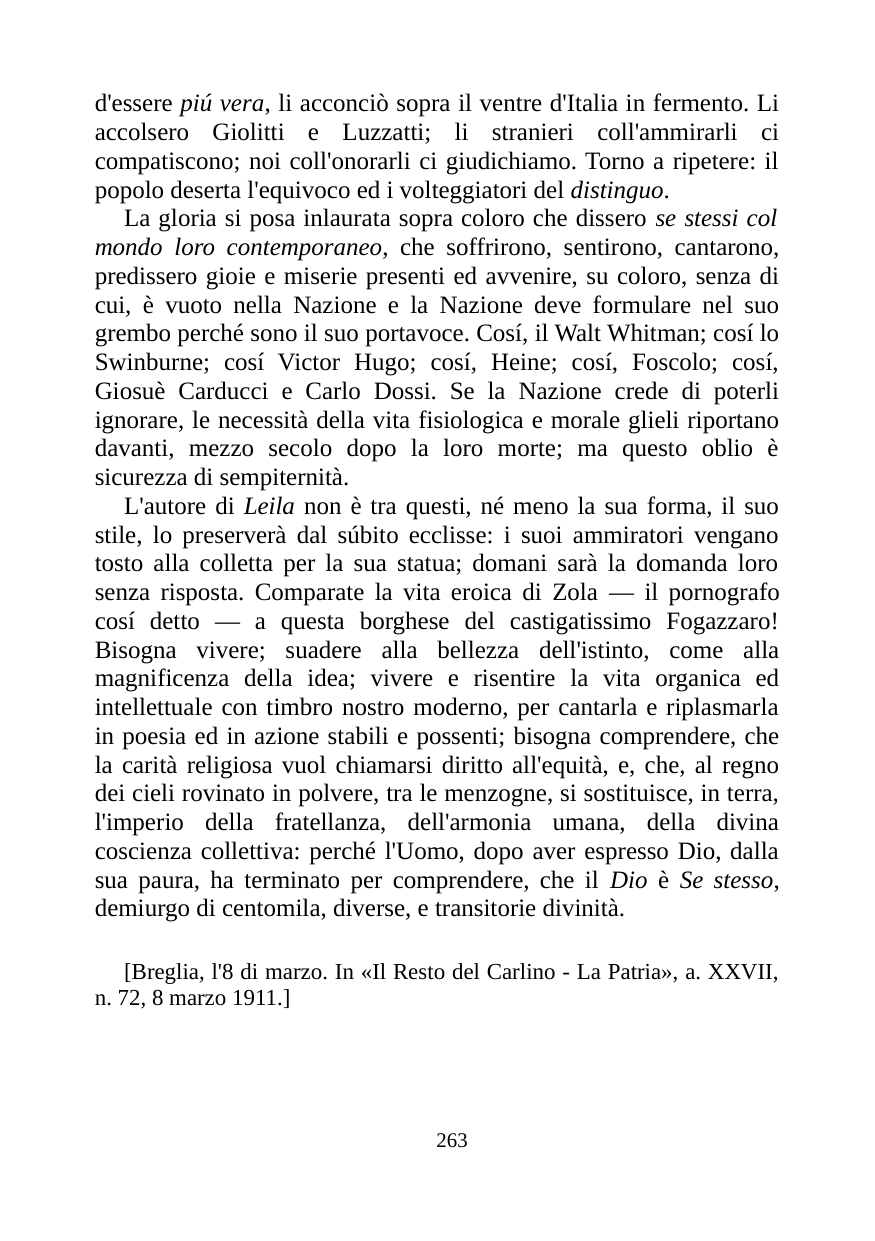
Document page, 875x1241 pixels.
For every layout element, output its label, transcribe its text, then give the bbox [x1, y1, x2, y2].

text [Breglia, l'8 di marzo. In «Il Resto del Carlino - La Patria», a. XXVII, n. 72, 8 marzo 1911.] [94, 958, 779, 1010]
text L'autore di Leila non è tra questi, né meno la sua forma, il suo stile, lo preserverà dal súbito ecclisse: i suoi ammiratori vengano tosto alla colletta per la sua statua; domani sarà la domanda loro senza risposta. Comparate la vita eroica di Zola — il pornografo cosí detto — a questa borghese del castigatissimo Fogazzaro! Bisogna vivere; suadere alla bellezza dell'istinto, come alla magnificenza della idea; vivere e risentire la vita organica ed intellettuale con timbro nostro moderno, per cantarla e riplasmarla in poesia ed in azione stabili e possenti; bisogna comprendere, che la carità religiosa vuol chiamarsi diritto all'equità, e, che, al regno dei cieli rovinato in polvere, tra le menzogne, si sostituisce, in terra, l'imperio della fratellanza, dell'armonia umana, della divina coscienza collettiva: perché l'Uomo, dopo aver espresso Dio, dalla sua paura, ha terminato per comprendere, che il Dio è Se stesso, demiurgo di centomila, diverse, e transitorie divinità. [94, 491, 779, 922]
text La gloria si posa inlaurata sopra coloro che dissero se stessi col mondo loro contemporaneo, che soffrirono, sentirono, cantarono, predissero gioie e miserie presenti ed avvenire, su coloro, senza di cui, è vuoto nella Nazione e la Nazione deve formulare nel suo grembo perché sono il suo portavoce. Cosí, il Walt Whitman; cosí lo Swinburne; cosí Victor Hugo; cosí, Heine; cosí, Foscolo; cosí, Giosuè Carducci e Carlo Dossi. Se la Nazione crede di poterli ignorare, le necessità della vita fisiologica e morale glieli riportano davanti, mezzo secolo dopo la loro morte; ma questo oblio è sicurezza di sempiternità. [94, 203, 779, 491]
text d'essere piú vera, li acconciò sopra il ventre d'Italia in fermento. Li accolsero Giolitti e Luzzatti; li stranieri coll'ammirarli ci compatiscono; noi coll'onorarli ci giudichiamo. Torno a ripetere: il popolo deserta l'equivoco ed i volteggiatori del distinguo. [94, 88, 779, 203]
